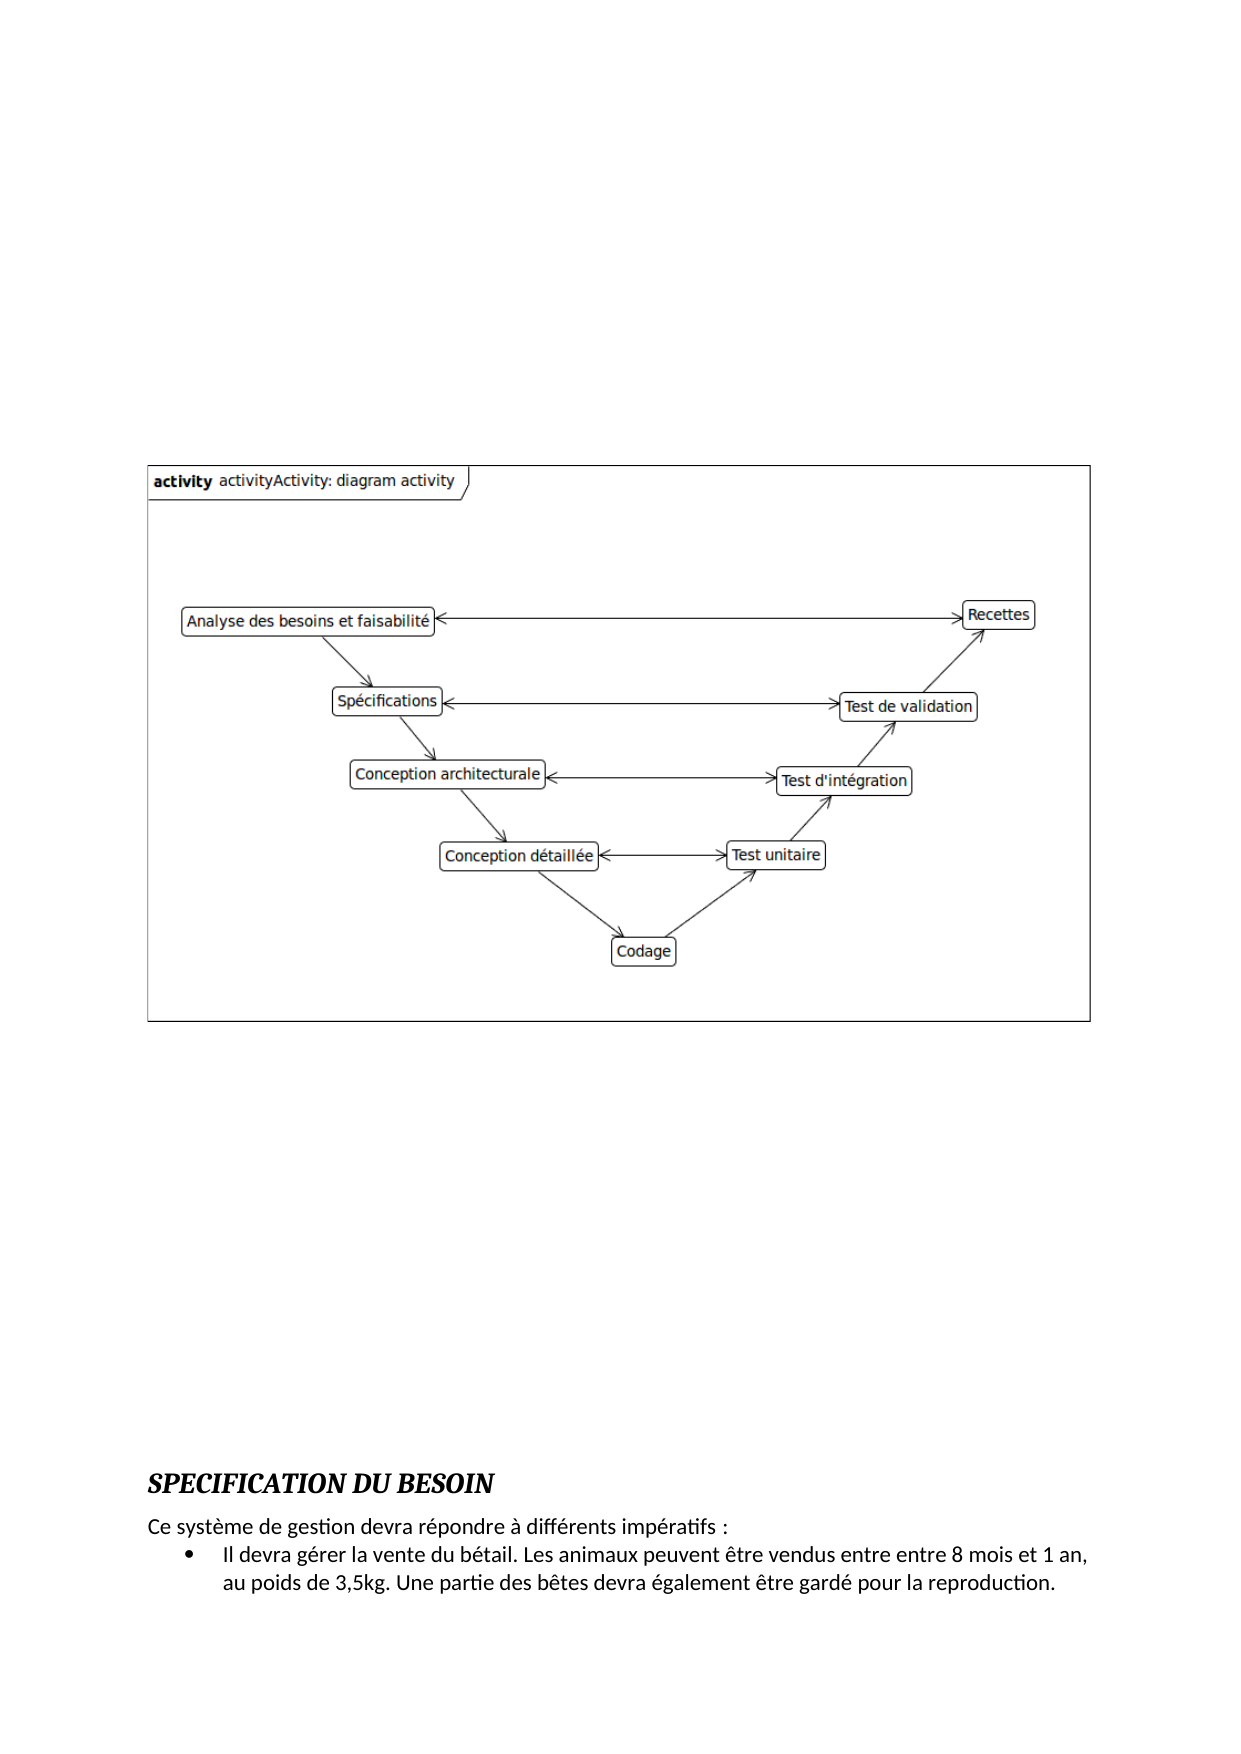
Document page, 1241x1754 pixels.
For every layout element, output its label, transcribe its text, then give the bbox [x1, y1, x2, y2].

picture [147, 465, 1093, 1022]
list Il devra gérer la vente du bétail. Les animaux peuvent être vendus entre entre 8 mois et 1 an, au poids de 3,5kg. Une partie des bêtes devra également être gardé pour la reproduction. [185, 1540, 1093, 1596]
subtitle SPECIFICATION DU BESOIN [148, 1467, 1093, 1501]
text Ce système de gestion devra répondre à différents impératifs : [148, 1512, 1093, 1540]
